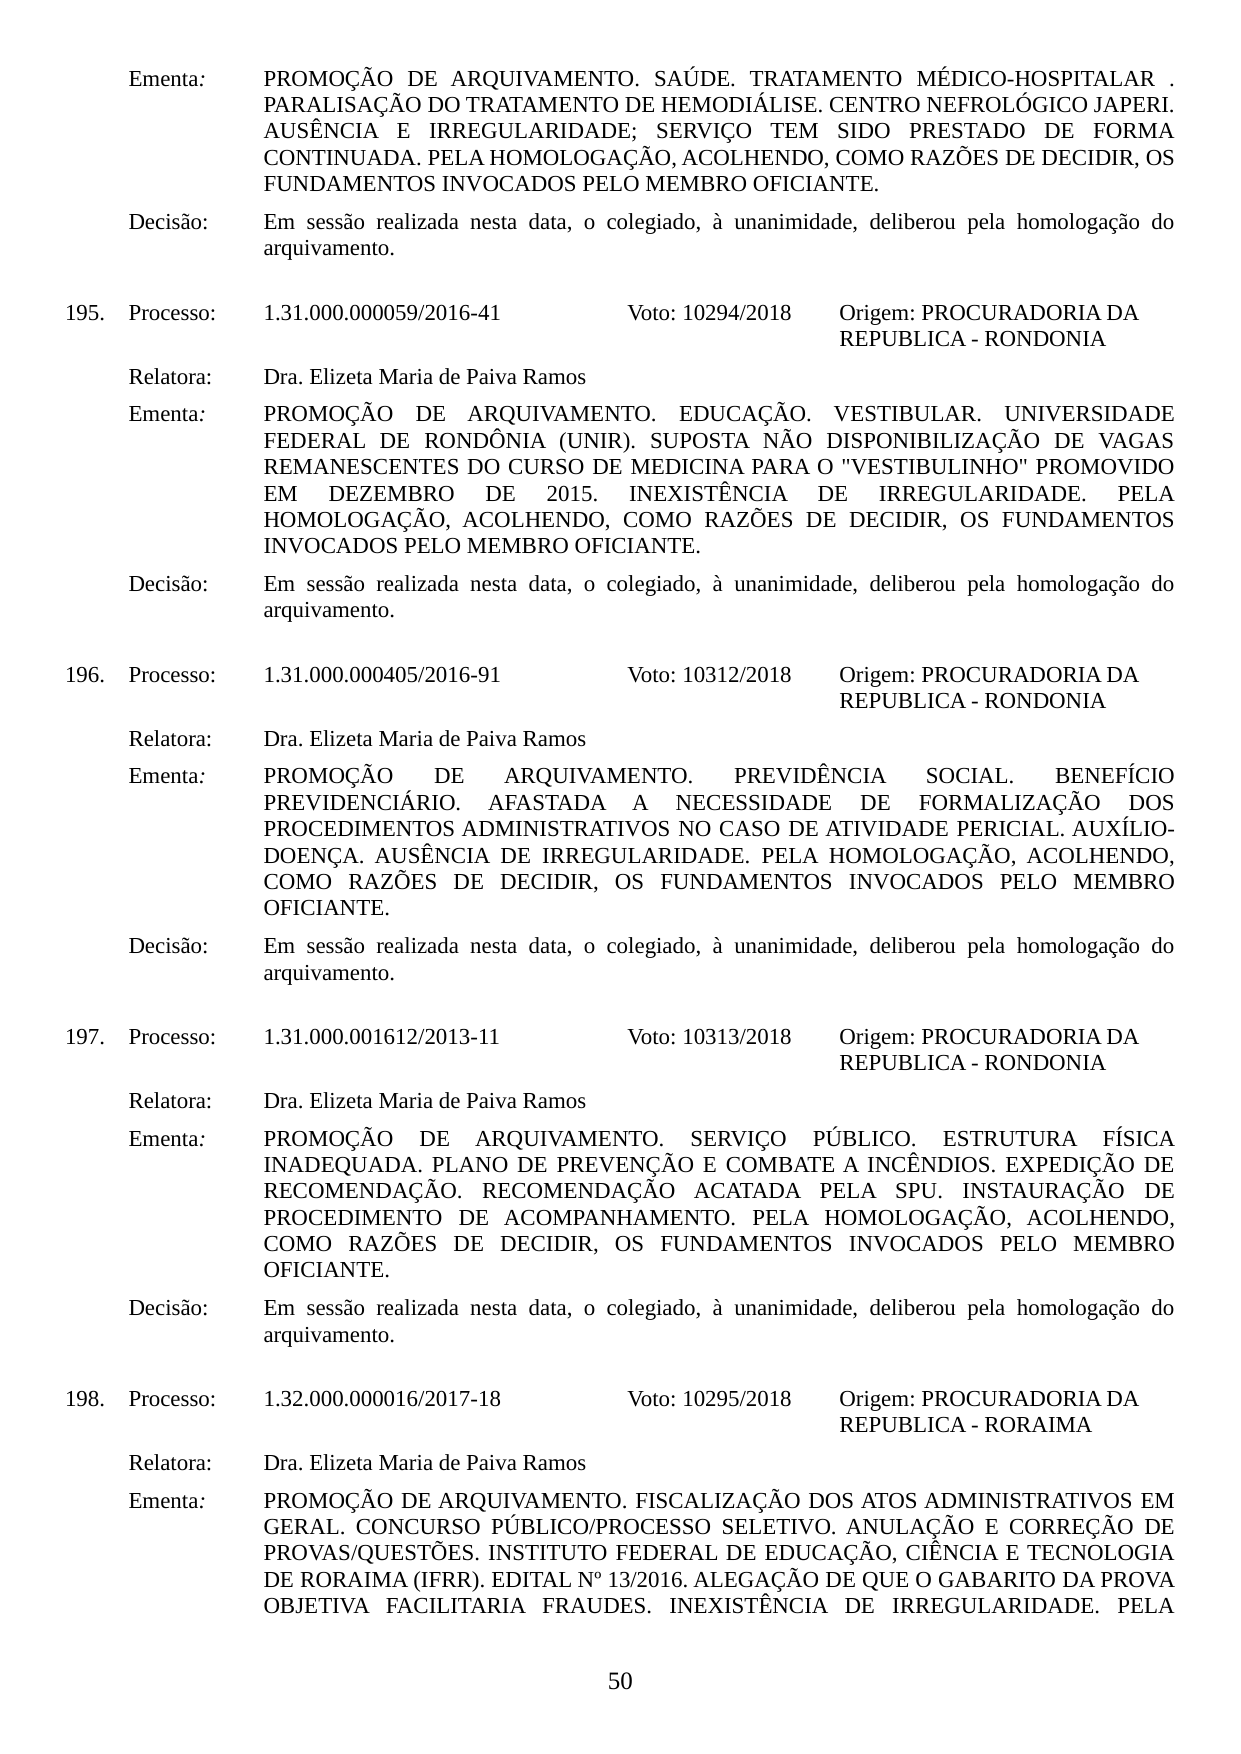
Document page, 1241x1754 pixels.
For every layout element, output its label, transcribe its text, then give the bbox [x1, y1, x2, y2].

table_cell PROMOÇÃO DE ARQUIVAMENTO. EDUCAÇÃO. VESTIBULAR. UNIVERSIDADE FEDERAL DE RONDÔNIA (UNIR). SUPOSTA NÃO DISPONIBILIZAÇÃO DE VAGAS REMANESCENTES DO CURSO DE MEDICINA PARA O "VESTIBULINHO" PROMOVIDO EM DEZEMBRO DE 2015. INEXISTÊNCIA DE IRREGULARIDADE. PELA HOMOLOGAÇÃO, ACOLHENDO, COMO RAZÕES DE DECIDIR, OS FUNDAMENTOS INVOCADOS PELO MEMBRO OFICIANTE. [258, 395, 1181, 564]
table_cell [59, 202, 123, 266]
table_header Origem: PROCURADORIA DA REPUBLICA - RONDONIA [834, 1017, 1181, 1081]
table_cell PROMOÇÃO DE ARQUIVAMENTO. FISCALIZAÇÃO DOS ATOS ADMINISTRATIVOS EM GERAL. CONCURSO PÚBLICO/PROCESSO SELETIVO. ANULAÇÃO E CORREÇÃO DE PROVAS/QUESTÕES. INSTITUTO FEDERAL DE EDUCAÇÃO, CIÊNCIA E TECNOLOGIA DE RORAIMA (IFRR). EDITAL Nº 13/2016. ALEGAÇÃO DE QUE O GABARITO DA PROVA OBJETIVA FACILITARIA FRAUDES. INEXISTÊNCIA DE IRREGULARIDADE. PELA [258, 1481, 1181, 1624]
table_header 195. [59, 293, 123, 357]
table_cell Em sessão realizada nesta data, o colegiado, à unanimidade, deliberou pela homologação do arquivamento. [258, 1289, 1181, 1353]
table_cell [59, 564, 123, 628]
table_header Processo: [123, 1017, 257, 1081]
table_cell Relatora: [123, 357, 257, 395]
table_header 1.31.000.000059/2016-41 [258, 293, 621, 357]
table_header Processo: [123, 293, 257, 357]
table_cell Relatora: [123, 1081, 257, 1119]
table_header Voto: 10312/2018 [621, 655, 833, 719]
table_cell Dra. Elizeta Maria de Paiva Ramos [258, 719, 1181, 757]
table_cell Em sessão realizada nesta data, o colegiado, à unanimidade, deliberou pela homologação do arquivamento. [258, 202, 1181, 266]
table_header 1.32.000.000016/2017-18 [258, 1379, 621, 1443]
table_cell [59, 757, 123, 926]
table_cell [59, 926, 123, 991]
table_cell PROMOÇÃO DE ARQUIVAMENTO. SAÚDE. TRATAMENTO MÉDICO-HOSPITALAR . PARALISAÇÃO DO TRATAMENTO DE HEMODIÁLISE. CENTRO NEFROLÓGICO JAPERI. AUSÊNCIA E IRREGULARIDADE; SERVIÇO TEM SIDO PRESTADO DE FORMA CONTINUADA. PELA HOMOLOGAÇÃO, ACOLHENDO, COMO RAZÕES DE DECIDIR, OS FUNDAMENTOS INVOCADOS PELO MEMBRO OFICIANTE. [258, 59, 1181, 202]
table_header Origem: PROCURADORIA DA REPUBLICA - RONDONIA [834, 293, 1181, 357]
table_cell Ementa: [123, 59, 257, 202]
table_cell [59, 1443, 123, 1481]
table_cell Ementa: [123, 757, 257, 926]
table_cell [59, 719, 123, 757]
table_cell Decisão: [123, 926, 257, 991]
table_cell [59, 1081, 123, 1119]
table_cell Ementa: [123, 395, 257, 564]
table_cell [59, 59, 123, 202]
table_header 196. [59, 655, 123, 719]
table_cell Em sessão realizada nesta data, o colegiado, à unanimidade, deliberou pela homologação do arquivamento. [258, 564, 1181, 628]
table_header 1.31.000.000405/2016-91 [258, 655, 621, 719]
table_cell Ementa: [123, 1481, 257, 1624]
table_header Origem: PROCURADORIA DA REPUBLICA - RORAIMA [834, 1379, 1181, 1443]
table_header Processo: [123, 1379, 257, 1443]
table_cell Ementa: [123, 1119, 257, 1288]
table_header Origem: PROCURADORIA DA REPUBLICA - RONDONIA [834, 655, 1181, 719]
table_cell [59, 1289, 123, 1353]
table_header 198. [59, 1379, 123, 1443]
table_cell Dra. Elizeta Maria de Paiva Ramos [258, 1081, 1181, 1119]
table_header 197. [59, 1017, 123, 1081]
table_cell Decisão: [123, 1289, 257, 1353]
table_header Voto: 10295/2018 [621, 1379, 833, 1443]
table_cell PROMOÇÃO DE ARQUIVAMENTO. PREVIDÊNCIA SOCIAL. BENEFÍCIO PREVIDENCIÁRIO. AFASTADA A NECESSIDADE DE FORMALIZAÇÃO DOS PROCEDIMENTOS ADMINISTRATIVOS NO CASO DE ATIVIDADE PERICIAL. AUXÍLIO-DOENÇA. AUSÊNCIA DE IRREGULARIDADE. PELA HOMOLOGAÇÃO, ACOLHENDO, COMO RAZÕES DE DECIDIR, OS FUNDAMENTOS INVOCADOS PELO MEMBRO OFICIANTE. [258, 757, 1181, 926]
table_cell Em sessão realizada nesta data, o colegiado, à unanimidade, deliberou pela homologação do arquivamento. [258, 926, 1181, 991]
table_header 1.31.000.001612/2013-11 [258, 1017, 621, 1081]
table_cell Decisão: [123, 564, 257, 628]
table_cell Dra. Elizeta Maria de Paiva Ramos [258, 357, 1181, 395]
table_header Voto: 10294/2018 [621, 293, 833, 357]
table_cell Dra. Elizeta Maria de Paiva Ramos [258, 1443, 1181, 1481]
table_cell [59, 1119, 123, 1288]
table_header Processo: [123, 655, 257, 719]
table_cell Decisão: [123, 202, 257, 266]
table_cell Relatora: [123, 1443, 257, 1481]
table_header Voto: 10313/2018 [621, 1017, 833, 1081]
table_cell [59, 1481, 123, 1624]
table_cell Relatora: [123, 719, 257, 757]
table_cell PROMOÇÃO DE ARQUIVAMENTO. SERVIÇO PÚBLICO. ESTRUTURA FÍSICA INADEQUADA. PLANO DE PREVENÇÃO E COMBATE A INCÊNDIOS. EXPEDIÇÃO DE RECOMENDAÇÃO. RECOMENDAÇÃO ACATADA PELA SPU. INSTAURAÇÃO DE PROCEDIMENTO DE ACOMPANHAMENTO. PELA HOMOLOGAÇÃO, ACOLHENDO, COMO RAZÕES DE DECIDIR, OS FUNDAMENTOS INVOCADOS PELO MEMBRO OFICIANTE. [258, 1119, 1181, 1288]
table_cell [59, 357, 123, 395]
table_cell [59, 395, 123, 564]
